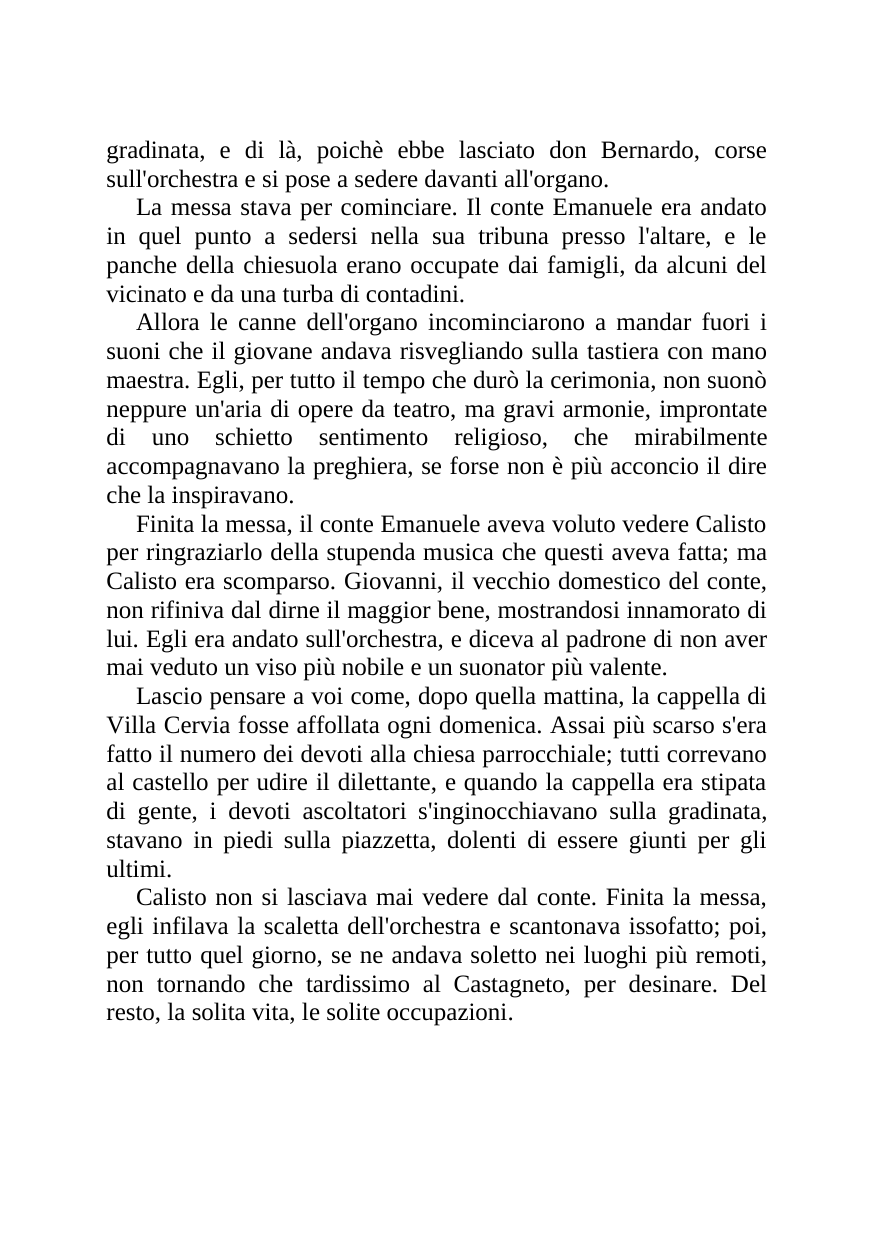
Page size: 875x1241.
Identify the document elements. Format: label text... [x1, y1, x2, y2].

text Lascio pensare a voi come, dopo quella mattina, la cappella di Villa Cervia fosse affollata ogni domenica. Assai più scarso s'era fatto il numero dei devoti alla chiesa parrocchiale; tutti correvano al castello per udire il dilettante, e quando la cappella era stipata di gente, i devoti ascoltatori s'inginocchiavano sulla gradinata, stavano in piedi sulla piazzetta, dolenti di essere giunti per gli ultimi. [106, 681, 768, 882]
text gradinata, e di là, poichè ebbe lasciato don Bernardo, corse sull'orchestra e si pose a sedere davanti all'organo. [106, 135, 768, 192]
text Allora le canne dell'organo incominciarono a mandar fuori i suoni che il giovane andava risvegliando sulla tastiera con mano maestra. Egli, per tutto il tempo che durò la cerimonia, non suonò neppure un'aria di opere da teatro, ma gravi armonie, improntate di uno schietto sentimento religioso, che mirabilmente accompagnavano la preghiera, se forse non è più acconcio il dire che la inspiravano. [106, 307, 768, 509]
text La messa stava per cominciare. Il conte Emanuele era andato in quel punto a sedersi nella sua tribuna presso l'altare, e le panche della chiesuola erano occupate dai famigli, da alcuni del vicinato e da una turba di contadini. [106, 192, 768, 307]
text Finita la messa, il conte Emanuele aveva voluto vedere Calisto per ringraziarlo della stupenda musica che questi aveva fatta; ma Calisto era scomparso. Giovanni, il vecchio domestico del conte, non rifiniva dal dirne il maggior bene, mostrandosi innamorato di lui. Egli era andato sull'orchestra, e diceva al padrone di non aver mai veduto un viso più nobile e un suonator più valente. [106, 509, 768, 681]
text Calisto non si lasciava mai vedere dal conte. Finita la messa, egli infilava la scaletta dell'orchestra e scantonava issofatto; poi, per tutto quel giorno, se ne andava soletto nei luoghi più remoti, non tornando che tardissimo al Castagneto, per desinare. Del resto, la solita vita, le solite occupazioni. [106, 882, 768, 1026]
